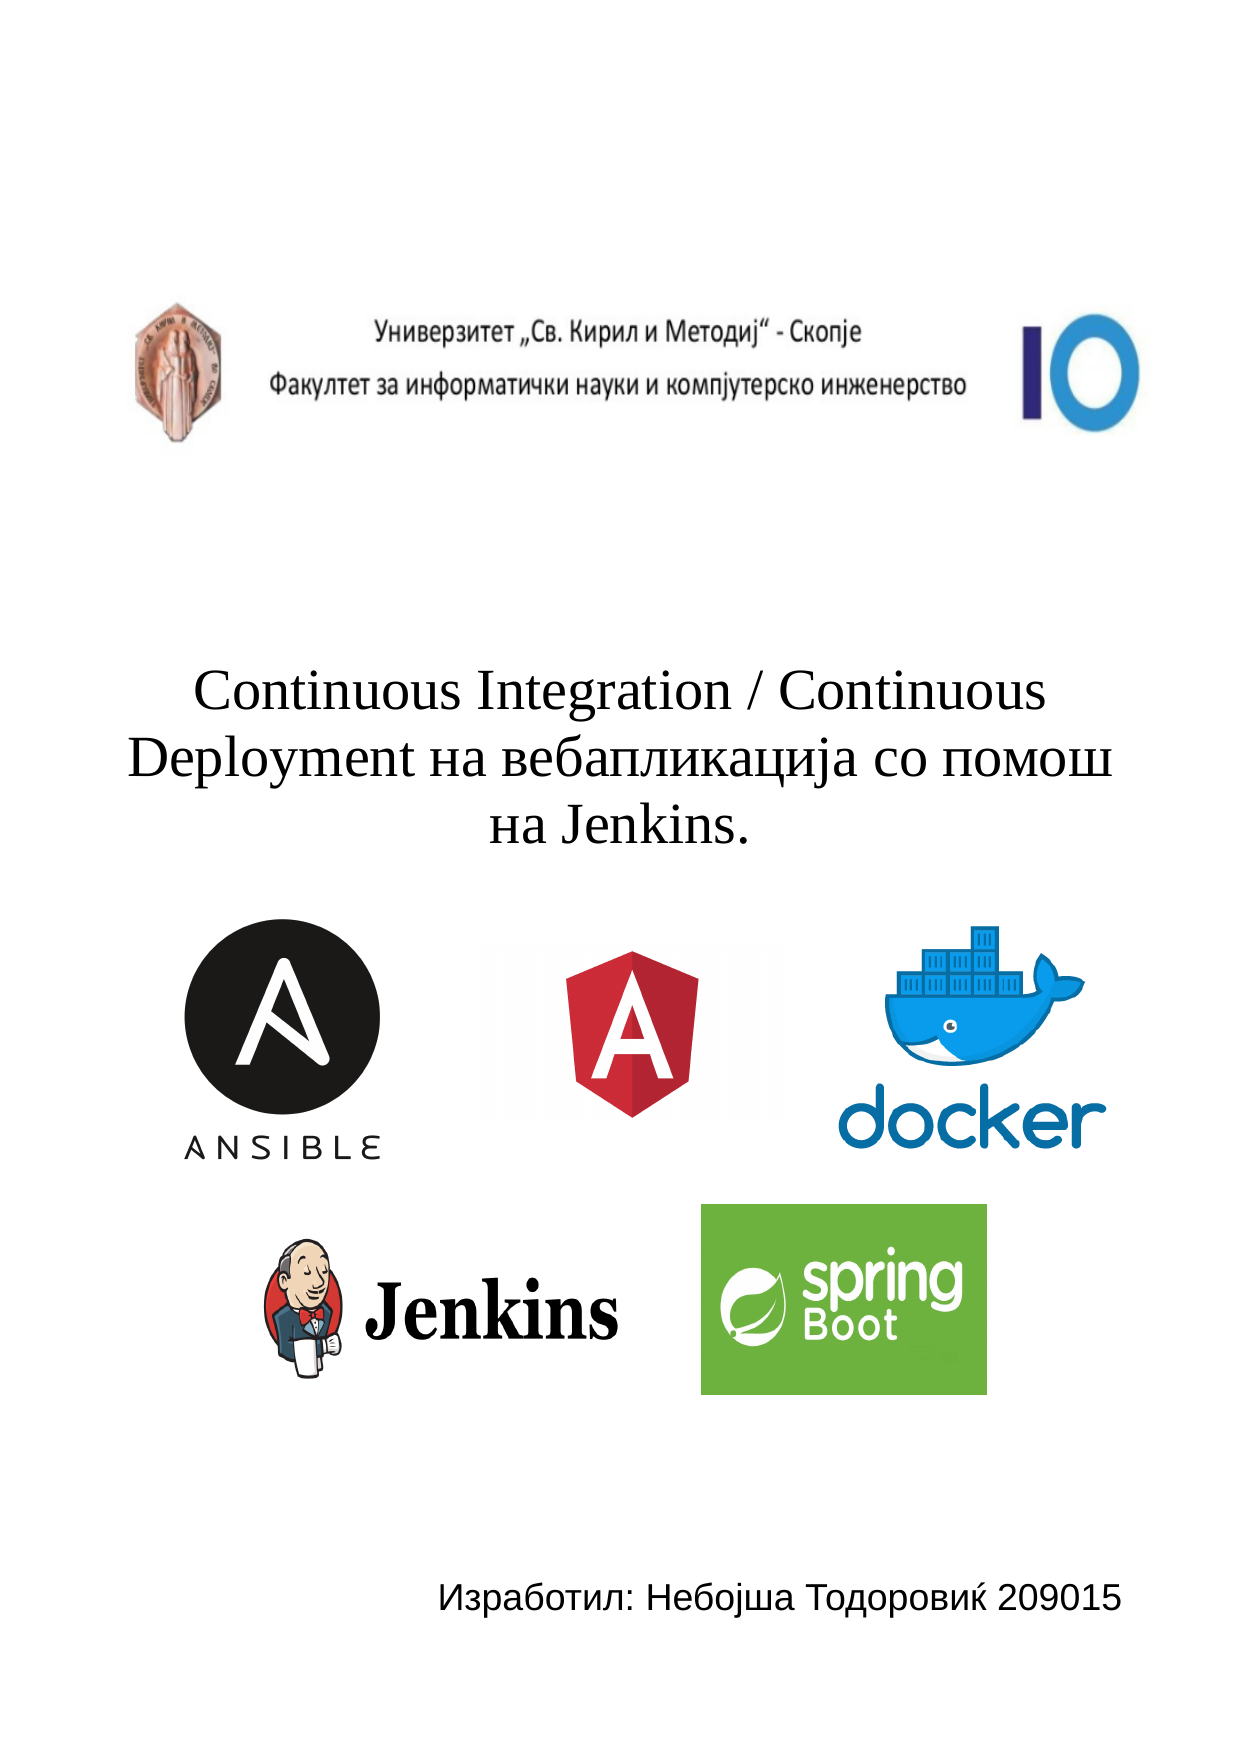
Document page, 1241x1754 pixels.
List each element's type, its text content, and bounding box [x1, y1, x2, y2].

picture [184, 919, 380, 1160]
text Continuous Integration / Continuous Deployment на вебапликација со помош на Jenkins. [118, 655, 1122, 856]
picture [814, 902, 1130, 1172]
picture [701, 1204, 987, 1395]
picture [476, 944, 788, 1127]
picture [94, 244, 1168, 479]
picture [260, 1193, 621, 1424]
text Изработил: Небојша Тодоровиќ 209015 [118, 1575, 1122, 1618]
